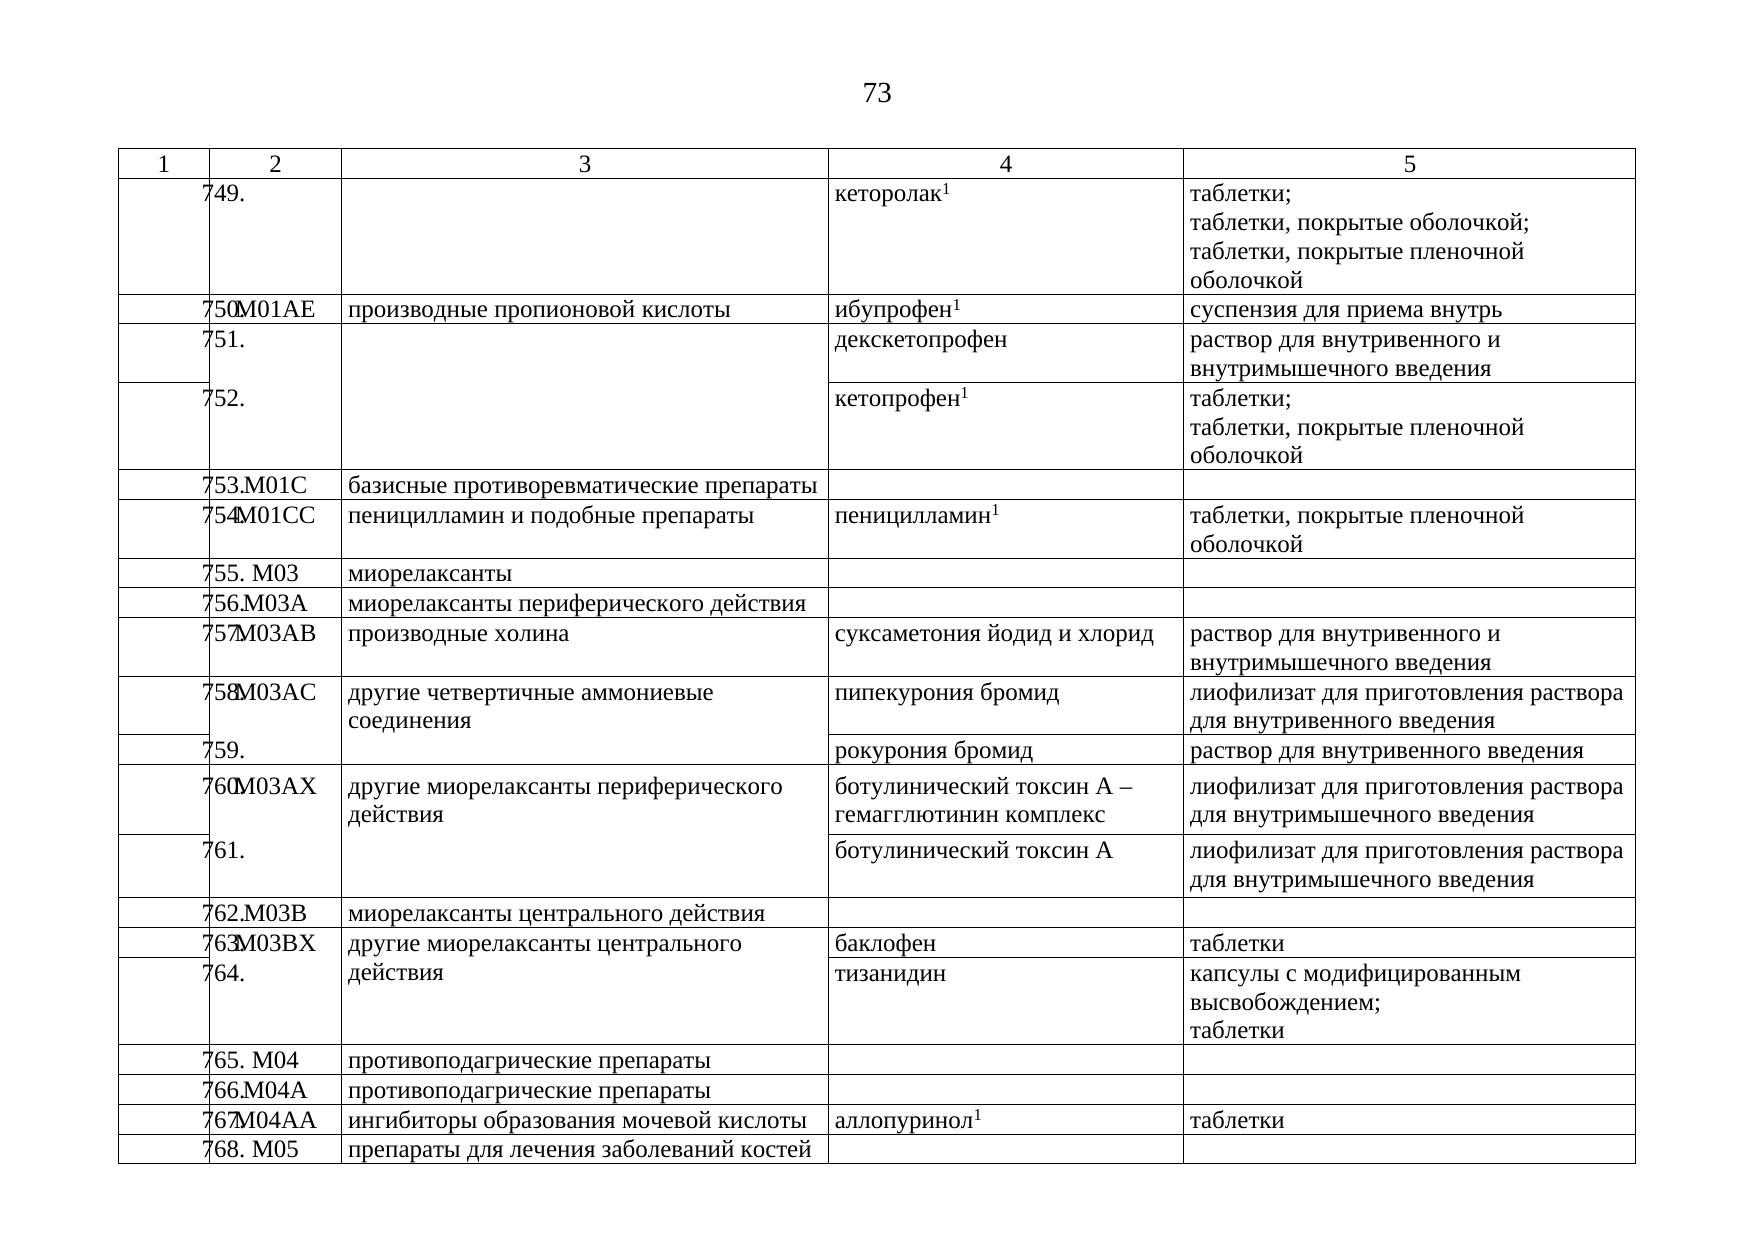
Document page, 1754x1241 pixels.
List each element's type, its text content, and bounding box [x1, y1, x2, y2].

table_cell [119, 1075, 209, 1104]
table_cell M03А [210, 588, 341, 617]
table_cell [342, 179, 828, 293]
table_cell пеницилламин и подобные препараты [342, 500, 828, 557]
table_cell M03B [210, 898, 341, 927]
table_cell [829, 1045, 1183, 1074]
table_cell [119, 559, 209, 587]
table_cell M01AE [210, 295, 341, 323]
table_cell [1184, 1075, 1635, 1104]
table_cell тизанидин [829, 958, 1183, 1044]
table_cell другие миорелаксанты периферического действия [342, 765, 828, 834]
table_cell [1184, 898, 1635, 927]
table_cell пеницилламин1 [829, 500, 1183, 557]
table_cell [119, 500, 209, 557]
table_cell аллопуринол1 [829, 1105, 1183, 1133]
table_cell M03BX [210, 928, 341, 1044]
table_cell [119, 765, 209, 834]
table_cell [829, 559, 1183, 587]
table_cell M03АС [210, 677, 341, 764]
table_cell M04AA [210, 1105, 341, 1133]
table_cell M04 [210, 1045, 341, 1074]
table_cell [1184, 470, 1635, 499]
table_cell базисные противоревматические препараты [342, 470, 828, 499]
table_cell ботулинический токсин А – гемагглютинин комплекс [829, 765, 1183, 834]
table_header 1 [119, 149, 209, 177]
table_cell M03 [210, 559, 341, 587]
table_cell рокурония бромид [829, 735, 1183, 764]
table_cell таблетки; таблетки, покрытые пленочной оболочкой [1184, 383, 1635, 469]
table_cell [119, 470, 209, 499]
table_cell М03АХ [210, 765, 341, 834]
table_cell [210, 834, 341, 897]
table_cell [119, 588, 209, 617]
table_cell препараты для лечения заболеваний костей [342, 1135, 828, 1163]
table_cell [342, 382, 828, 469]
table_header 4 [829, 149, 1183, 177]
table_cell [119, 1135, 209, 1163]
table_cell раствор для внутривенного и внутримышечного введения [1184, 618, 1635, 676]
table_cell лиофилизат для приготовления раствора для внутривенного введения [1184, 677, 1635, 734]
table_cell таблетки, покрытые пленочной оболочкой [1184, 500, 1635, 557]
table_cell другие четвертичные аммониевые соединения [342, 677, 828, 764]
table_cell [1184, 1045, 1635, 1074]
table_cell [1184, 588, 1635, 617]
table_cell пипекурония бромид [829, 677, 1183, 734]
table_cell противоподагрические препараты [342, 1075, 828, 1104]
table_cell M03АВ [210, 618, 341, 676]
table_cell лиофилизат для приготовления раствора для внутримышечного введения [1184, 765, 1635, 834]
table_header 2 [210, 149, 341, 177]
table_cell [119, 179, 209, 293]
table_cell M01CC [210, 500, 341, 557]
table_cell капсулы с модифицированным высвобождением; таблетки [1184, 958, 1635, 1044]
table_cell [119, 1045, 209, 1074]
table_cell [342, 324, 828, 382]
table_cell [829, 1075, 1183, 1104]
table_cell [119, 383, 209, 469]
table_cell другие миорелаксанты центрального действия [342, 928, 828, 1044]
table_cell [210, 382, 341, 469]
table_cell раствор для внутривенного введения [1184, 735, 1635, 764]
table_cell [829, 898, 1183, 927]
table_cell производные пропионовой кислоты [342, 295, 828, 323]
table_cell [119, 958, 209, 1044]
table_cell [119, 295, 209, 323]
table_cell [119, 898, 209, 927]
table_cell [829, 470, 1183, 499]
table_cell [119, 928, 209, 957]
table_cell [342, 834, 828, 897]
table_cell раствор для внутривенного и внутримышечного введения [1184, 324, 1635, 382]
table_cell ибупрофен1 [829, 295, 1183, 323]
table_cell противоподагрические препараты [342, 1045, 828, 1074]
table_cell [119, 618, 209, 676]
table_cell суксаметония йодид и хлорид [829, 618, 1183, 676]
table_cell ингибиторы образования мочевой кислоты [342, 1105, 828, 1133]
table_cell [119, 835, 209, 897]
table_cell [829, 1135, 1183, 1163]
table_cell миорелаксанты [342, 559, 828, 587]
table_cell кеторолак1 [829, 179, 1183, 293]
table_cell таблетки [1184, 1105, 1635, 1133]
table_cell миорелаксанты периферического действия [342, 588, 828, 617]
table_cell [1184, 1135, 1635, 1163]
table_cell [119, 677, 209, 734]
table_cell ботулинический токсин А [829, 835, 1183, 897]
table_cell таблетки [1184, 928, 1635, 957]
table_cell [210, 179, 341, 293]
table_cell [1184, 559, 1635, 587]
table_cell баклофен [829, 928, 1183, 957]
table_cell таблетки; таблетки, покрытые оболочкой; таблетки, покрытые пленочной оболочкой [1184, 179, 1635, 293]
table_cell [119, 1105, 209, 1133]
table_cell миорелаксанты центрального действия [342, 898, 828, 927]
table_header 5 [1184, 149, 1635, 177]
table_cell [210, 324, 341, 382]
table_cell производные холина [342, 618, 828, 676]
table_cell суспензия для приема внутрь [1184, 295, 1635, 323]
table_cell декскетопрофен [829, 324, 1183, 382]
table_cell лиофилизат для приготовления раствора для внутримышечного введения [1184, 835, 1635, 897]
table_cell M04A [210, 1075, 341, 1104]
table_cell M05 [210, 1135, 341, 1163]
table_header 3 [342, 149, 828, 177]
table_cell M01C [210, 470, 341, 499]
table_cell [119, 324, 209, 382]
table_cell кетопрофен1 [829, 383, 1183, 469]
table_cell [829, 588, 1183, 617]
table_cell [119, 735, 209, 764]
